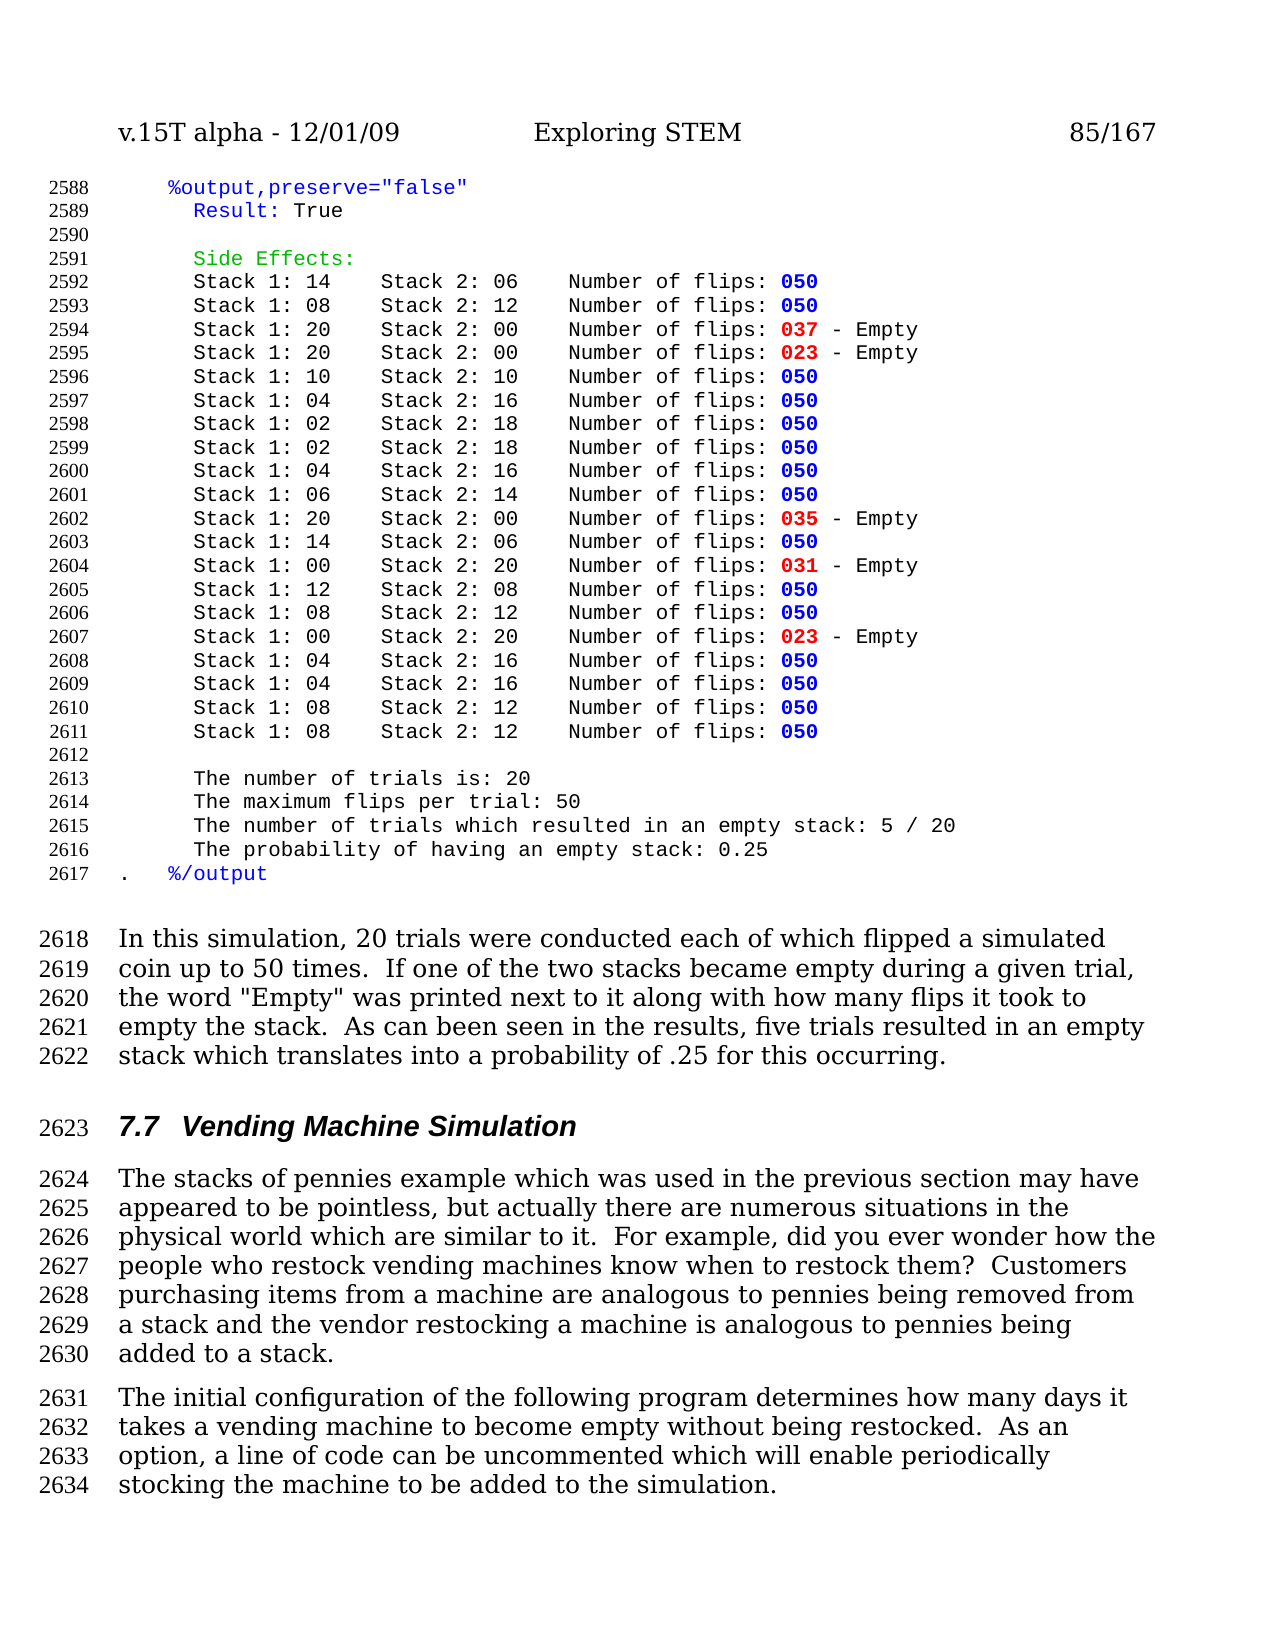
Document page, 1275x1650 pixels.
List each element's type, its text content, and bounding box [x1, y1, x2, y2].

subtitle Vending Machine Simulation [118, 1109, 1157, 1143]
text Stack 1: 20 Stack 2: 00 Number of flips: 037 - Empty [118, 319, 1157, 342]
text %output,preserve="false" [118, 177, 1157, 200]
text Stack 1: 14 Stack 2: 06 Number of flips: 050 [118, 271, 1157, 295]
text Stack 1: 02 Stack 2: 18 Number of flips: 050 [118, 437, 1157, 461]
text Stack 1: 08 Stack 2: 12 Number of flips: 050 [118, 295, 1157, 319]
text . %/output [118, 862, 1157, 886]
text The stacks of pennies example which was used in the previous section may have appeared to be pointless, but actually there are numerous situations in the physical world which are similar to it. For example, did you ever wonder how the people who restock vending machines know when to restock them? Customers purchasing items from a machine are analogous to pennies being removed from a stack and the vendor restocking a machine is analogous to pennies being added to a stack. [118, 1164, 1157, 1368]
text Stack 1: 08 Stack 2: 12 Number of flips: 050 [118, 721, 1157, 744]
text The probability of having an empty stack: 0.25 [118, 839, 1157, 862]
text Stack 1: 00 Stack 2: 20 Number of flips: 023 - Empty [118, 626, 1157, 650]
text Stack 1: 06 Stack 2: 14 Number of flips: 050 [118, 484, 1157, 508]
text The number of trials which resulted in an empty stack: 5 / 20 [118, 815, 1157, 839]
text Stack 1: 08 Stack 2: 12 Number of flips: 050 [118, 697, 1157, 721]
text Stack 1: 04 Stack 2: 16 Number of flips: 050 [118, 389, 1157, 413]
text Stack 1: 14 Stack 2: 06 Number of flips: 050 [118, 531, 1157, 555]
text Stack 1: 12 Stack 2: 08 Number of flips: 050 [118, 579, 1157, 602]
text Stack 1: 20 Stack 2: 00 Number of flips: 035 - Empty [118, 508, 1157, 531]
text Stack 1: 04 Stack 2: 16 Number of flips: 050 [118, 461, 1157, 484]
text Stack 1: 04 Stack 2: 16 Number of flips: 050 [118, 650, 1157, 673]
text Stack 1: 10 Stack 2: 10 Number of flips: 050 [118, 366, 1157, 389]
text Side Effects: [118, 248, 1157, 271]
text Stack 1: 04 Stack 2: 16 Number of flips: 050 [118, 673, 1157, 697]
text Stack 1: 02 Stack 2: 18 Number of flips: 050 [118, 413, 1157, 437]
text Result: True [118, 200, 1157, 224]
text The number of trials is: 20 [118, 768, 1157, 792]
text Stack 1: 08 Stack 2: 12 Number of flips: 050 [118, 602, 1157, 626]
text Stack 1: 00 Stack 2: 20 Number of flips: 031 - Empty [118, 555, 1157, 579]
text In this simulation, 20 trials were conducted each of which flipped a simulated coin up to 50 times. If one of the two stacks became empty during a given trial, the word "Empty" was printed next to it along with how many flips it took to empty the stack. As can been seen in the results, five trials resulted in an empty stack which translates into a probability of .25 for this occurring. [118, 924, 1157, 1070]
text The initial configuration of the following program determines how many days it takes a vending machine to become empty without being restocked. As an option, a line of code can be uncommented which will enable periodically stocking the machine to be added to the simulation. [118, 1383, 1157, 1500]
text Stack 1: 20 Stack 2: 00 Number of flips: 023 - Empty [118, 342, 1157, 366]
text The maximum flips per trial: 50 [118, 792, 1157, 815]
